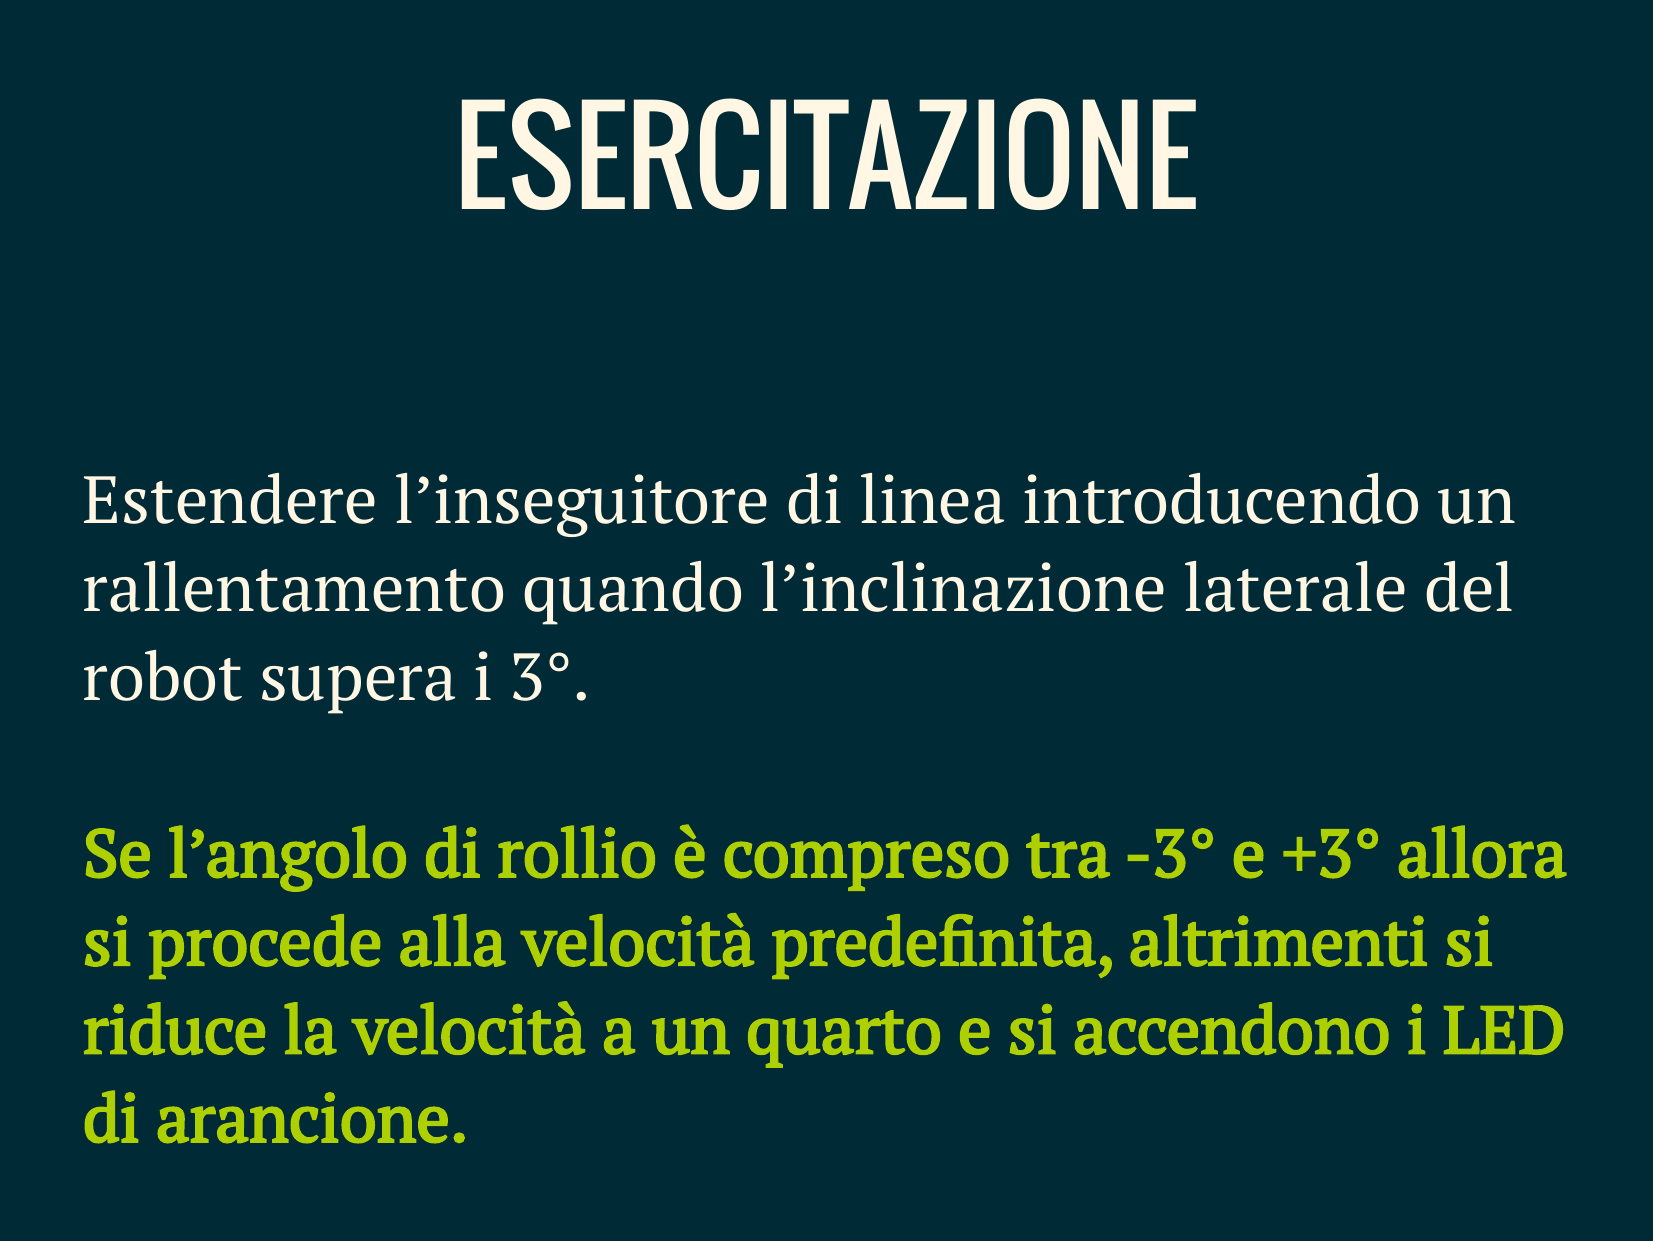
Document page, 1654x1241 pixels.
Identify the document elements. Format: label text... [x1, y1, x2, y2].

title Esercitazione [82, 49, 1571, 257]
text_box Estendere l’inseguitore di linea introducendo un rallentamento quando l’inclinazione laterale del robot supera i 3°. Se l’angolo di rollio è compreso tra -3° e +3° allora si procede alla velocità predefinita, altrimenti si riduce la velocità a un quarto e si accendono i LED di arancione. [82, 366, 1571, 1193]
